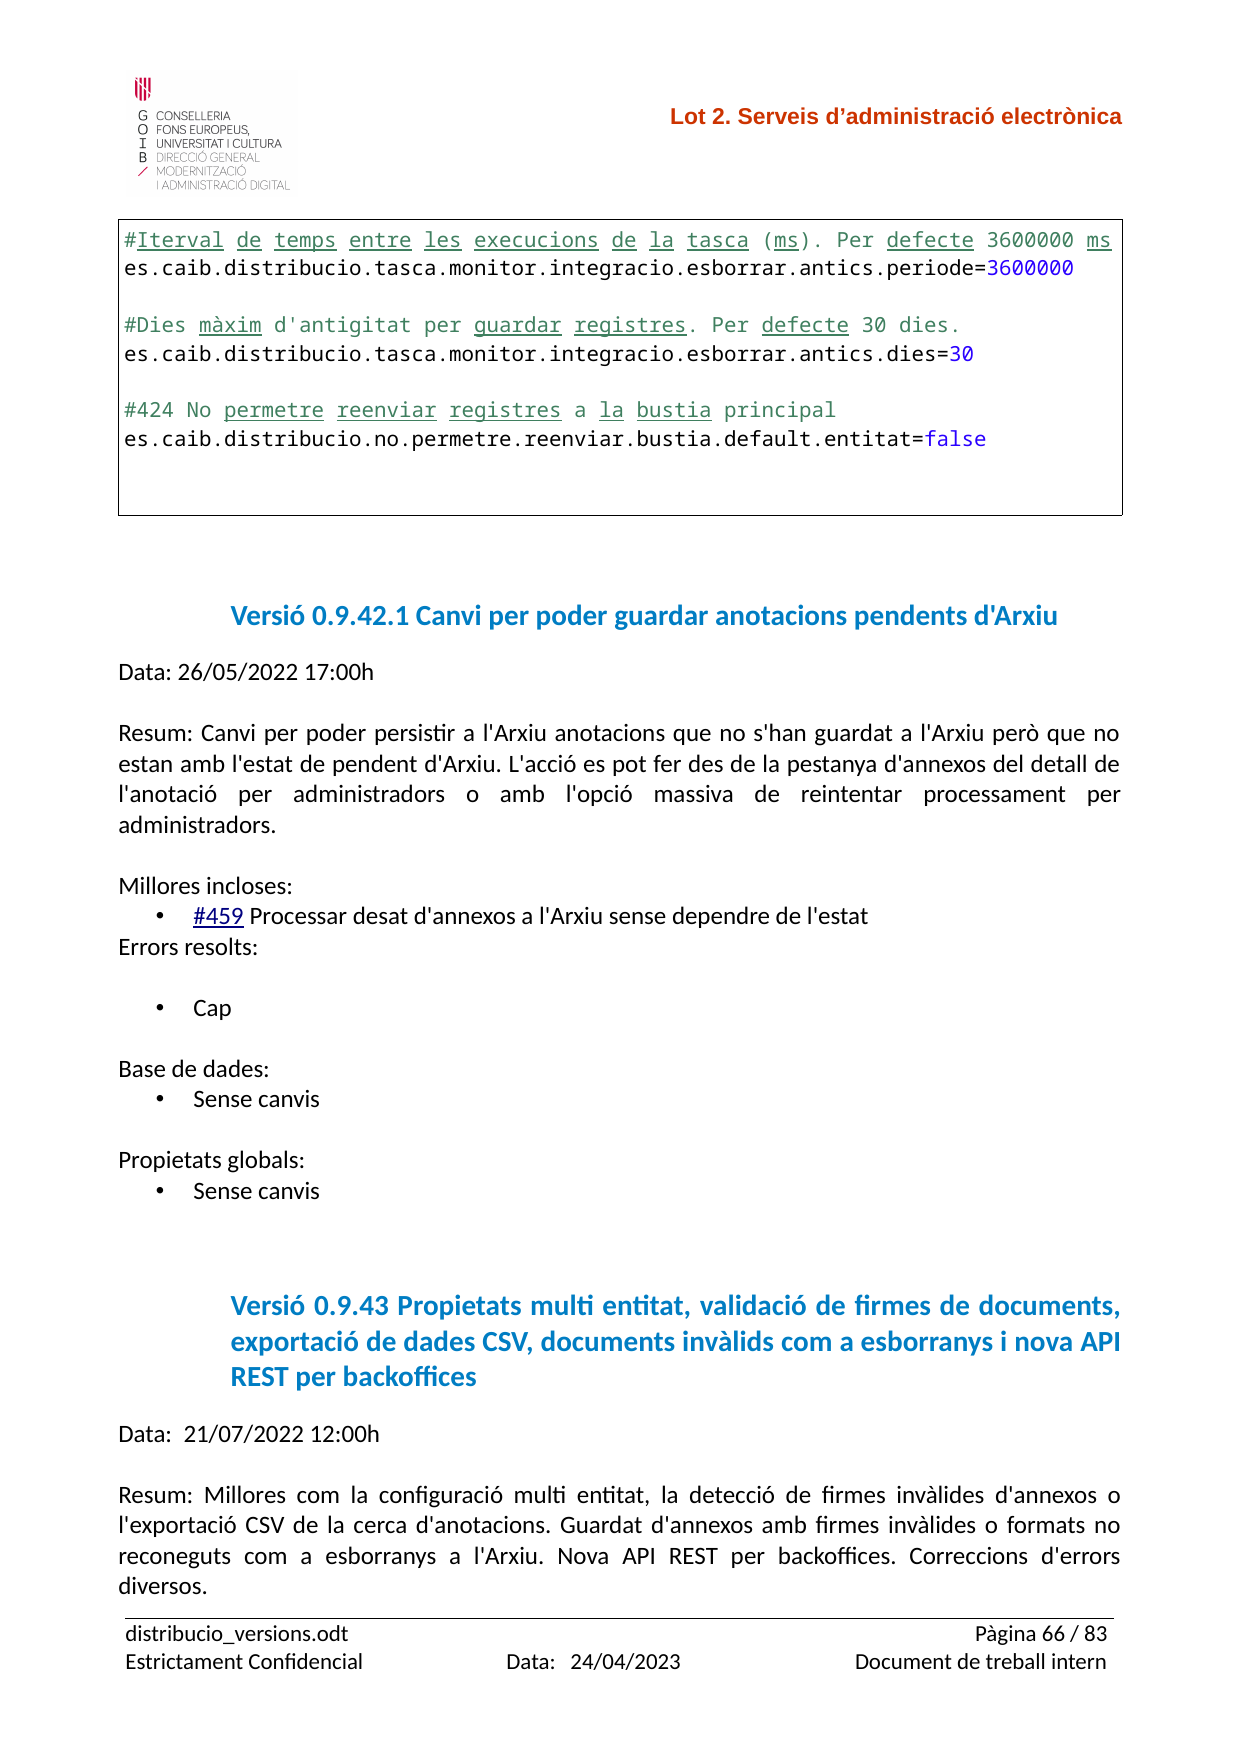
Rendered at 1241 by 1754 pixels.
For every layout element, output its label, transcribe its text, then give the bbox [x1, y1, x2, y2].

subtitle Versió 0.9.43 Propietats multi entitat, validació de firmes de documents, exportació de dades CSV, documents invàlids com a esborranys i nova API REST per backoffices [153, 1287, 1122, 1394]
text Errors resolts: [118, 931, 1122, 961]
table_header #Iterval de temps entre les execucions de la tasca (ms). Per defecte 3600000 ms es.caib.distribucio.tasca.monitor.integracio.esborrar.antics.periode=3600000 #Dies màxim d'antigitat per guardar registres. Per defecte 30 dies. es.caib.distribucio.tasca.monitor.integracio.esborrar.antics.dies=30 #424 No permetre reenviar registres a la bustia principal es.caib.distribucio.no.permetre.reenviar.bustia.default.entitat=false [119, 220, 1122, 515]
list #459 Processar desat d'annexos a l'Arxiu sense dependre de l'estat [156, 900, 1122, 931]
picture [126, 70, 299, 197]
list Sense canvis [156, 1083, 1122, 1114]
text Resum: Millores com la configuració multi entitat, la detecció de firmes invàlides d'annexos o l'exportació CSV de la cerca d'anotacions. Guardat d'annexos amb firmes invàlides o formats no reconeguts com a esborranys a l'Arxiu. Nova API REST per backoffices. Correccions d'errors diversos. [118, 1479, 1122, 1601]
text Propietats globals: [118, 1144, 1122, 1175]
text Millores incloses: [118, 870, 1122, 900]
list Sense canvis [156, 1175, 1122, 1206]
subtitle Versió 0.9.42.1 Canvi per poder guardar anotacions pendents d'Arxiu [153, 597, 1122, 632]
text Data: 21/07/2022 12:00h [118, 1418, 1122, 1448]
text Data: 26/05/2022 17:00h [118, 656, 1122, 687]
text Resum: Canvi per poder persistir a l'Arxiu anotacions que no s'han guardat a l'Arxiu però que no estan amb l'estat de pendent d'Arxiu. L'acció es pot fer des de la pestanya d'annexos del detall de l'anotació per administradors o amb l'opció massiva de reintentar processament per administradors. [118, 717, 1122, 839]
text Base de dades: [118, 1053, 1122, 1083]
list Cap [156, 992, 1122, 1022]
